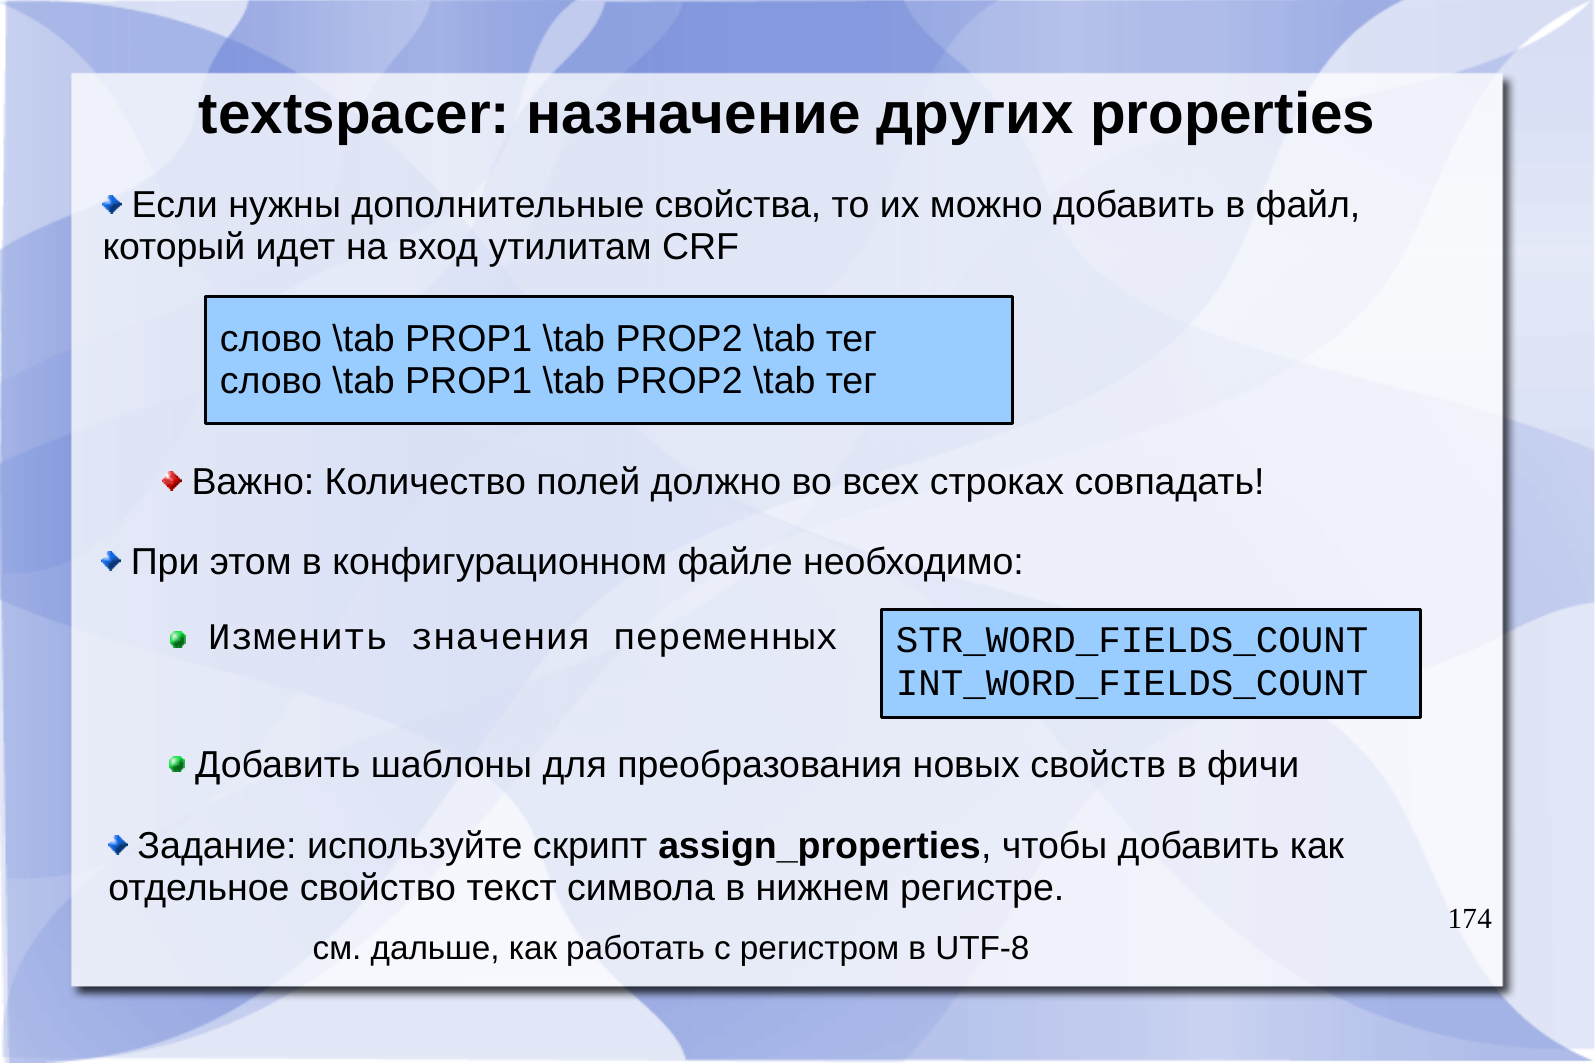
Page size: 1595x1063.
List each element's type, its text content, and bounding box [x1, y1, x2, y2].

text_box При этом в конфигурационном файле необходимо: [86, 532, 1040, 590]
text_box Если нужны дополнительные свойства, то их можно добавить в файл, который идет на вход утилитам CRF [87, 176, 1429, 276]
text_box Добавить шаблоны для преобразования новых свойств в фичи [154, 735, 1316, 793]
text_box см. дальше, как работать с регистром в UTF-8 [297, 922, 1046, 974]
picture [0, 0, 1595, 1063]
text_box слово \tab PROP1 \tab PROP2 \tab тег слово \tab PROP1 \tab PROP2 \tab тег [205, 296, 1013, 424]
text_box Важно: Количество полей должно во всех строках совпадать! [147, 452, 1281, 510]
text_box Изменить значения переменных [155, 610, 854, 669]
title textspacer: назначение других properties [75, 69, 1501, 158]
text_box Задание: используйте скрипт assign_properties, чтобы добавить как отдельное свойство текст символа в нижнем регистре. [93, 816, 1409, 916]
text_box STR_WORD_FIELDS_COUNT INT_WORD_FIELDS_COUNT [881, 609, 1421, 718]
